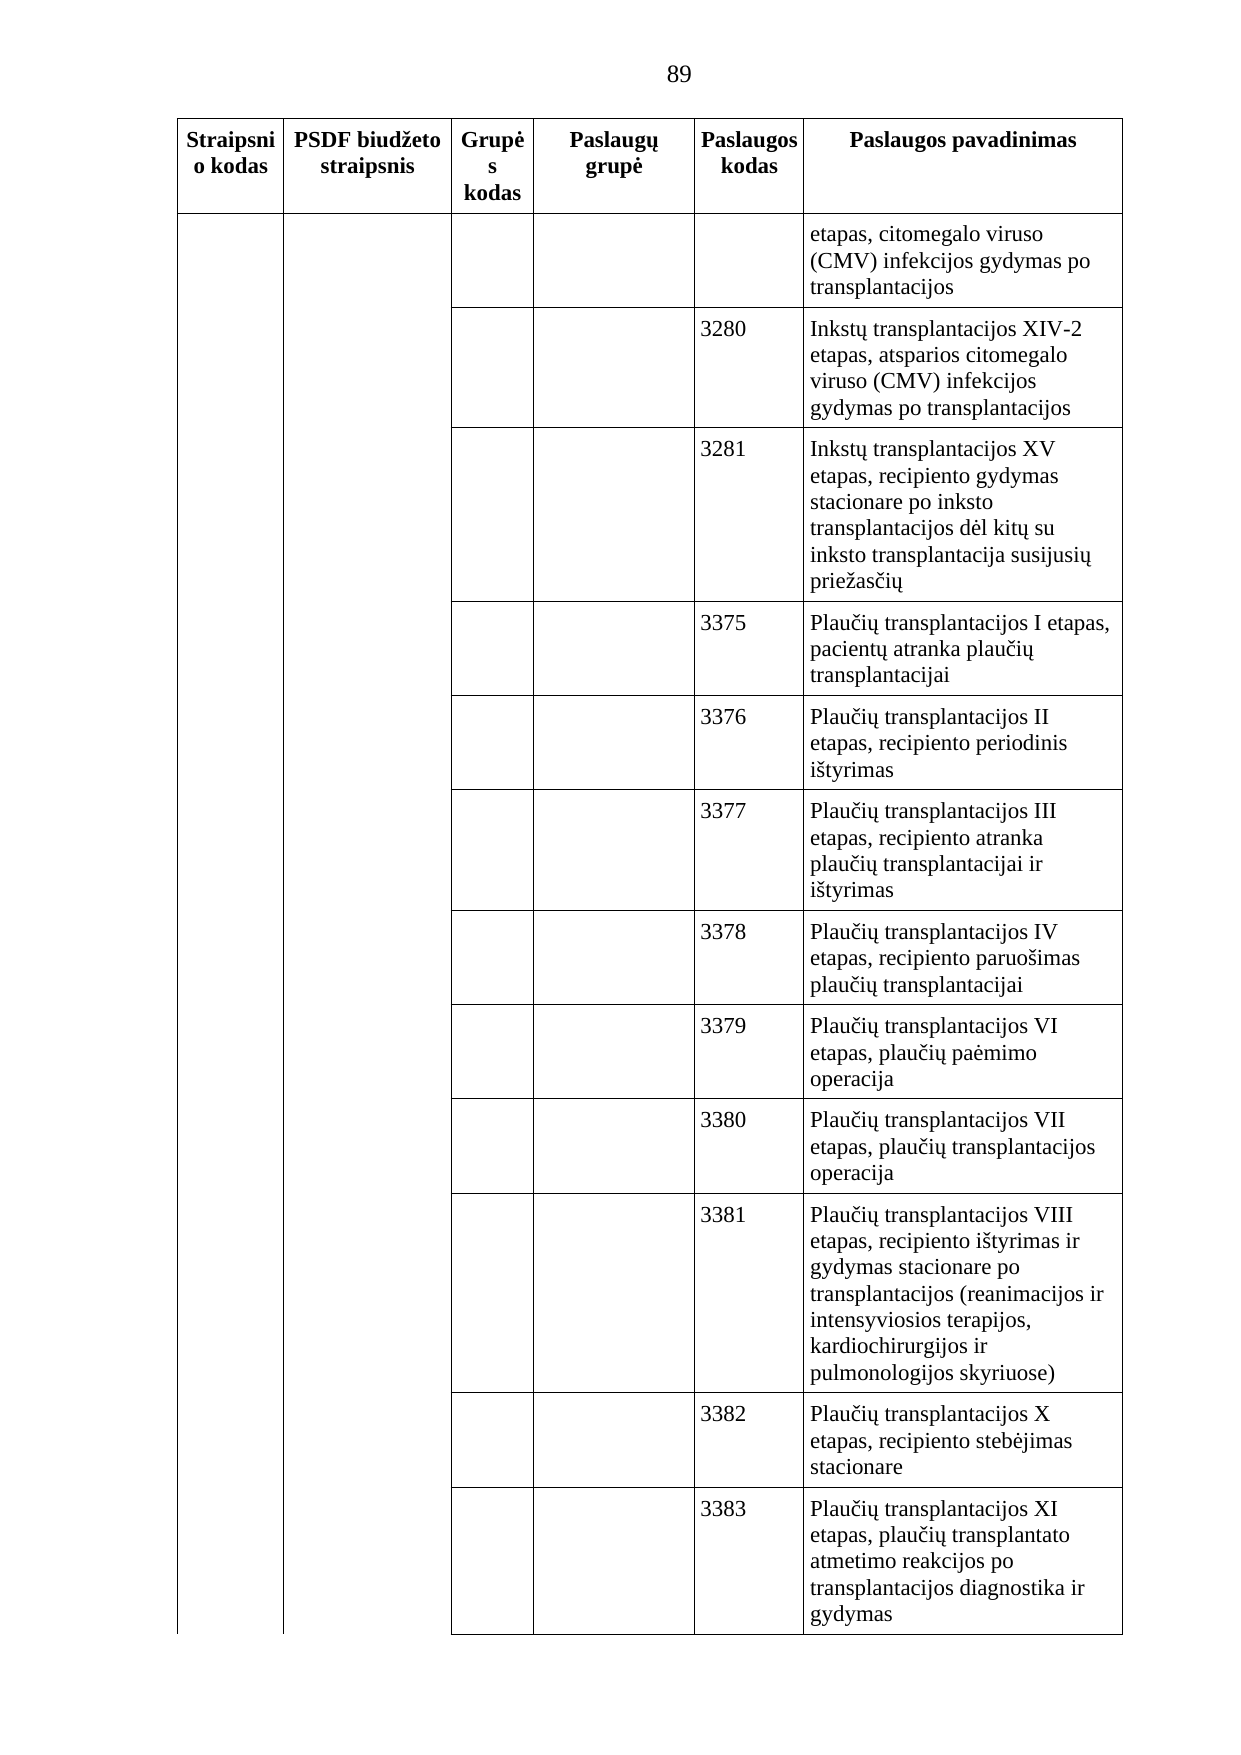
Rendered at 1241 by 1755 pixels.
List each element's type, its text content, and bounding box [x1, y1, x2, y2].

table_cell [534, 911, 694, 1004]
table_cell [178, 427, 283, 601]
table_cell [534, 428, 694, 601]
table_cell [284, 910, 451, 1004]
table_cell [284, 307, 451, 427]
table_cell [452, 1099, 533, 1193]
table_cell [452, 1194, 533, 1392]
table_cell [534, 1005, 694, 1098]
table_cell [695, 214, 803, 307]
table_cell Inkstų transplantacijos XV etapas, recipiento gydymas stacionare po inksto transplantacijos dėl kitų su inksto transplantacija susijusių priežasčių [804, 428, 1122, 601]
table_cell Inkstų transplantacijos XIV-2 etapas, atsparios citomegalo viruso (CMV) infekcijos gydymas po transplantacijos [804, 308, 1122, 427]
table_cell [178, 1392, 283, 1487]
table_cell [178, 910, 283, 1004]
table_cell 3382 [695, 1393, 803, 1487]
table_cell [178, 695, 283, 789]
table_cell [452, 308, 533, 427]
table_cell [178, 1487, 283, 1633]
table_cell 3380 [695, 1099, 803, 1193]
table_cell [452, 696, 533, 789]
table_header Paslaugų grupė [534, 119, 694, 212]
table_cell Plaučių transplantacijos I etapas, pacientų atranka plaučių transplantacijai [804, 602, 1122, 695]
table_cell [534, 1393, 694, 1487]
table_cell [534, 1194, 694, 1392]
table_cell [284, 427, 451, 601]
table_cell [178, 1193, 283, 1392]
table_cell [284, 601, 451, 695]
table_cell Plaučių transplantacijos III etapas, recipiento atranka plaučių transplantacijai ir ištyrimas [804, 790, 1122, 910]
table_cell Plaučių transplantacijos II etapas, recipiento periodinis ištyrimas [804, 696, 1122, 789]
table_cell Plaučių transplantacijos VI etapas, plaučių paėmimo operacija [804, 1005, 1122, 1098]
table_cell 3379 [695, 1005, 803, 1098]
table_cell [178, 307, 283, 427]
table_cell [284, 214, 451, 307]
table_cell [452, 1488, 533, 1633]
table_cell [284, 1193, 451, 1392]
table_cell [534, 1099, 694, 1193]
table_cell [178, 601, 283, 695]
table_cell Plaučių transplantacijos XI etapas, plaučių transplantato atmetimo reakcijos po transplantacijos diagnostika ir gydymas [804, 1488, 1122, 1633]
table_cell [452, 428, 533, 601]
table_cell [178, 214, 283, 307]
table_cell [534, 696, 694, 789]
table_cell [284, 1392, 451, 1487]
table_cell Plaučių transplantacijos IV etapas, recipiento paruošimas plaučių transplantacijai [804, 911, 1122, 1004]
table_cell 3378 [695, 911, 803, 1004]
table_cell [534, 602, 694, 695]
table_cell [452, 602, 533, 695]
table_cell etapas, citomegalo viruso (CMV) infekcijos gydymas po transplantacijos [804, 214, 1122, 307]
table_cell [452, 790, 533, 910]
table_cell [178, 1004, 283, 1098]
table_cell [534, 790, 694, 910]
table_cell [284, 1004, 451, 1098]
table_cell [452, 911, 533, 1004]
table_cell 3376 [695, 696, 803, 789]
table_cell 3383 [695, 1488, 803, 1633]
table_header Paslaugos pavadinimas [804, 119, 1122, 212]
table_cell Plaučių transplantacijos X etapas, recipiento stebėjimas stacionare [804, 1393, 1122, 1487]
table_cell 3281 [695, 428, 803, 601]
table_header Grupės kodas [452, 119, 533, 212]
table_cell [284, 1487, 451, 1633]
table_cell [284, 695, 451, 789]
table_header Straipsnio kodas [178, 119, 283, 212]
table_cell [534, 1488, 694, 1633]
table_cell [284, 789, 451, 910]
table_cell [178, 1098, 283, 1193]
table_cell [534, 214, 694, 307]
table_cell [534, 308, 694, 427]
table_cell [452, 1393, 533, 1487]
table_cell 3280 [695, 308, 803, 427]
table_cell Plaučių transplantacijos VIII etapas, recipiento ištyrimas ir gydymas stacionare po transplantacijos (reanimacijos ir intensyviosios terapijos, kardiochirurgijos ir pulmonologijos skyriuose) [804, 1194, 1122, 1392]
table_cell [284, 1098, 451, 1193]
table_header Paslaugos kodas [695, 119, 803, 212]
table_cell [452, 1005, 533, 1098]
table_header PSDF biudžeto straipsnis [284, 119, 451, 212]
table_cell Plaučių transplantacijos VII etapas, plaučių transplantacijos operacija [804, 1099, 1122, 1193]
table_cell 3381 [695, 1194, 803, 1392]
table_cell [178, 789, 283, 910]
table_cell 3375 [695, 602, 803, 695]
table_cell [452, 214, 533, 307]
table_cell 3377 [695, 790, 803, 910]
